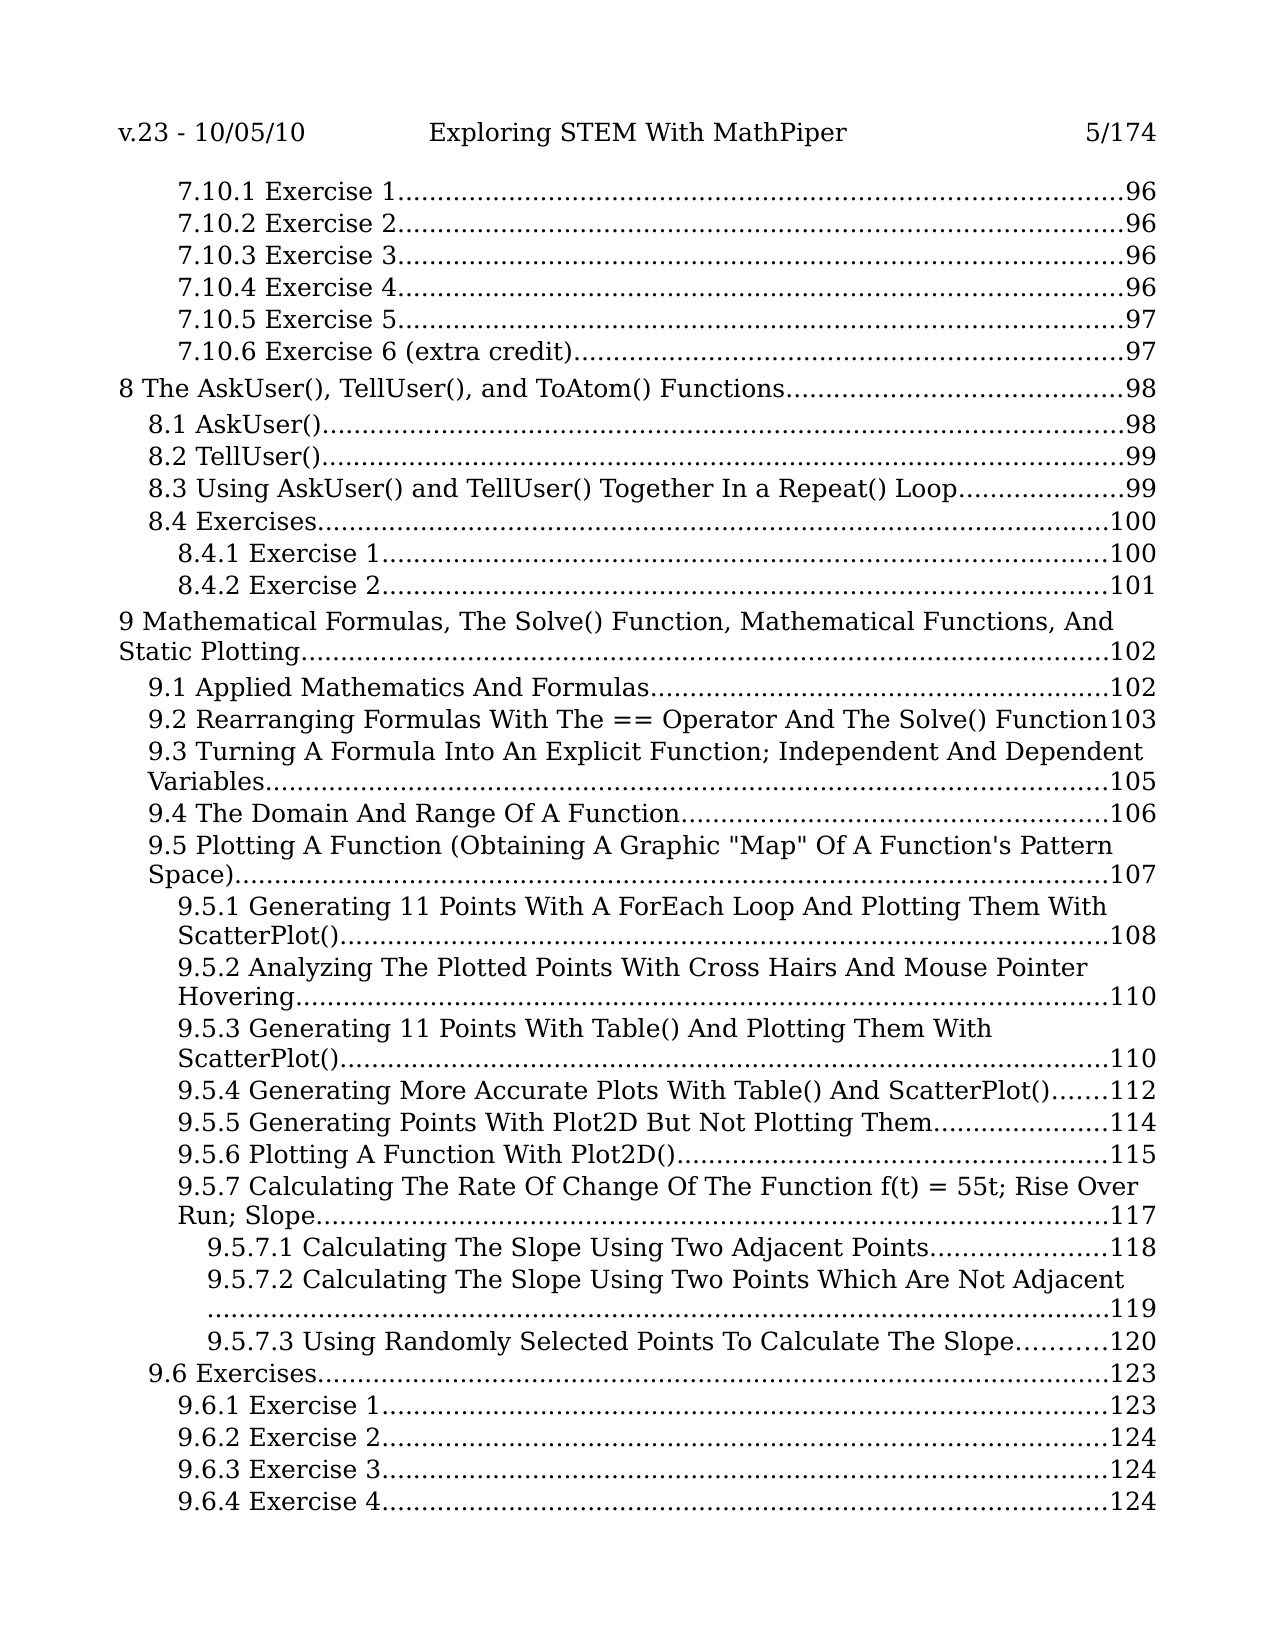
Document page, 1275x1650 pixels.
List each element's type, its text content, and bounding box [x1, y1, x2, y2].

text 8.4.2 Exercise 2 101 [177, 571, 1157, 600]
text 9.5.7.1 Calculating The Slope Using Two Adjacent Points 118 [207, 1233, 1157, 1263]
text 7.10.3 Exercise 3 96 [177, 241, 1157, 270]
text 7.10.4 Exercise 4 96 [177, 273, 1157, 302]
text 9.5.7.2 Calculating The Slope Using Two Points Which Are Not Adjacent 119 [207, 1266, 1157, 1324]
text 9.1 Applied Mathematics And Formulas 102 [148, 673, 1157, 703]
text 8.3 Using AskUser() and TellUser() Together In a Repeat() Loop 99 [148, 475, 1157, 504]
text 9.5.1 Generating 11 Points With A ForEach Loop And Plotting Them With ScatterPlot() 108 [177, 892, 1157, 951]
text 9.3 Turning A Formula Into An Explicit Function; Independent And Dependent Variables 105 [148, 738, 1157, 796]
text 7.10.5 Exercise 5 97 [177, 305, 1157, 334]
text 9.5.2 Analyzing The Plotted Points With Cross Hairs And Mouse Pointer Hovering 110 [177, 953, 1157, 1012]
text 9.6.2 Exercise 2 124 [177, 1423, 1157, 1452]
text 9.5 Plotting A Function (Obtaining A Graphic "Map" Of A Function's Pattern Space) 107 [148, 831, 1157, 889]
text 9.6 Exercises 123 [148, 1359, 1157, 1388]
text 8.4 Exercises 100 [148, 507, 1157, 536]
text 9.5.4 Generating More Accurate Plots With Table() And ScatterPlot() 112 [177, 1076, 1157, 1105]
text 8.4.1 Exercise 1 100 [177, 539, 1157, 568]
text 9 Mathematical Formulas, The Solve() Function, Mathematical Functions, And Static Plotting 102 [118, 608, 1157, 666]
text 9.2 Rearranging Formulas With The == Operator And The Solve() Function 103 [148, 706, 1157, 735]
text 9.5.3 Generating 11 Points With Table() And Plotting Them With ScatterPlot() 110 [177, 1015, 1157, 1073]
text 9.6.4 Exercise 4 124 [177, 1487, 1157, 1516]
text 8.2 TellUser() 99 [148, 443, 1157, 472]
text 8.1 AskUser() 98 [148, 411, 1157, 440]
text 9.6.1 Exercise 1 123 [177, 1391, 1157, 1420]
text 7.10.6 Exercise 6 (extra credit) 97 [177, 337, 1157, 366]
text 9.4 The Domain And Range Of A Function 106 [148, 799, 1157, 828]
text 7.10.1 Exercise 1 96 [177, 177, 1157, 206]
text 9.5.7.3 Using Randomly Selected Points To Calculate The Slope 120 [207, 1327, 1157, 1356]
text 9.6.3 Exercise 3 124 [177, 1455, 1157, 1484]
text 9.5.6 Plotting A Function With Plot2D() 115 [177, 1140, 1157, 1169]
text 9.5.5 Generating Points With Plot2D But Not Plotting Them 114 [177, 1108, 1157, 1137]
text 7.10.2 Exercise 2 96 [177, 209, 1157, 238]
text 8 The AskUser(), TellUser(), and ToAtom() Functions 98 [118, 374, 1157, 403]
text 9.5.7 Calculating The Rate Of Change Of The Function f(t) = 55t; Rise Over Run; Slope 117 [177, 1172, 1157, 1231]
